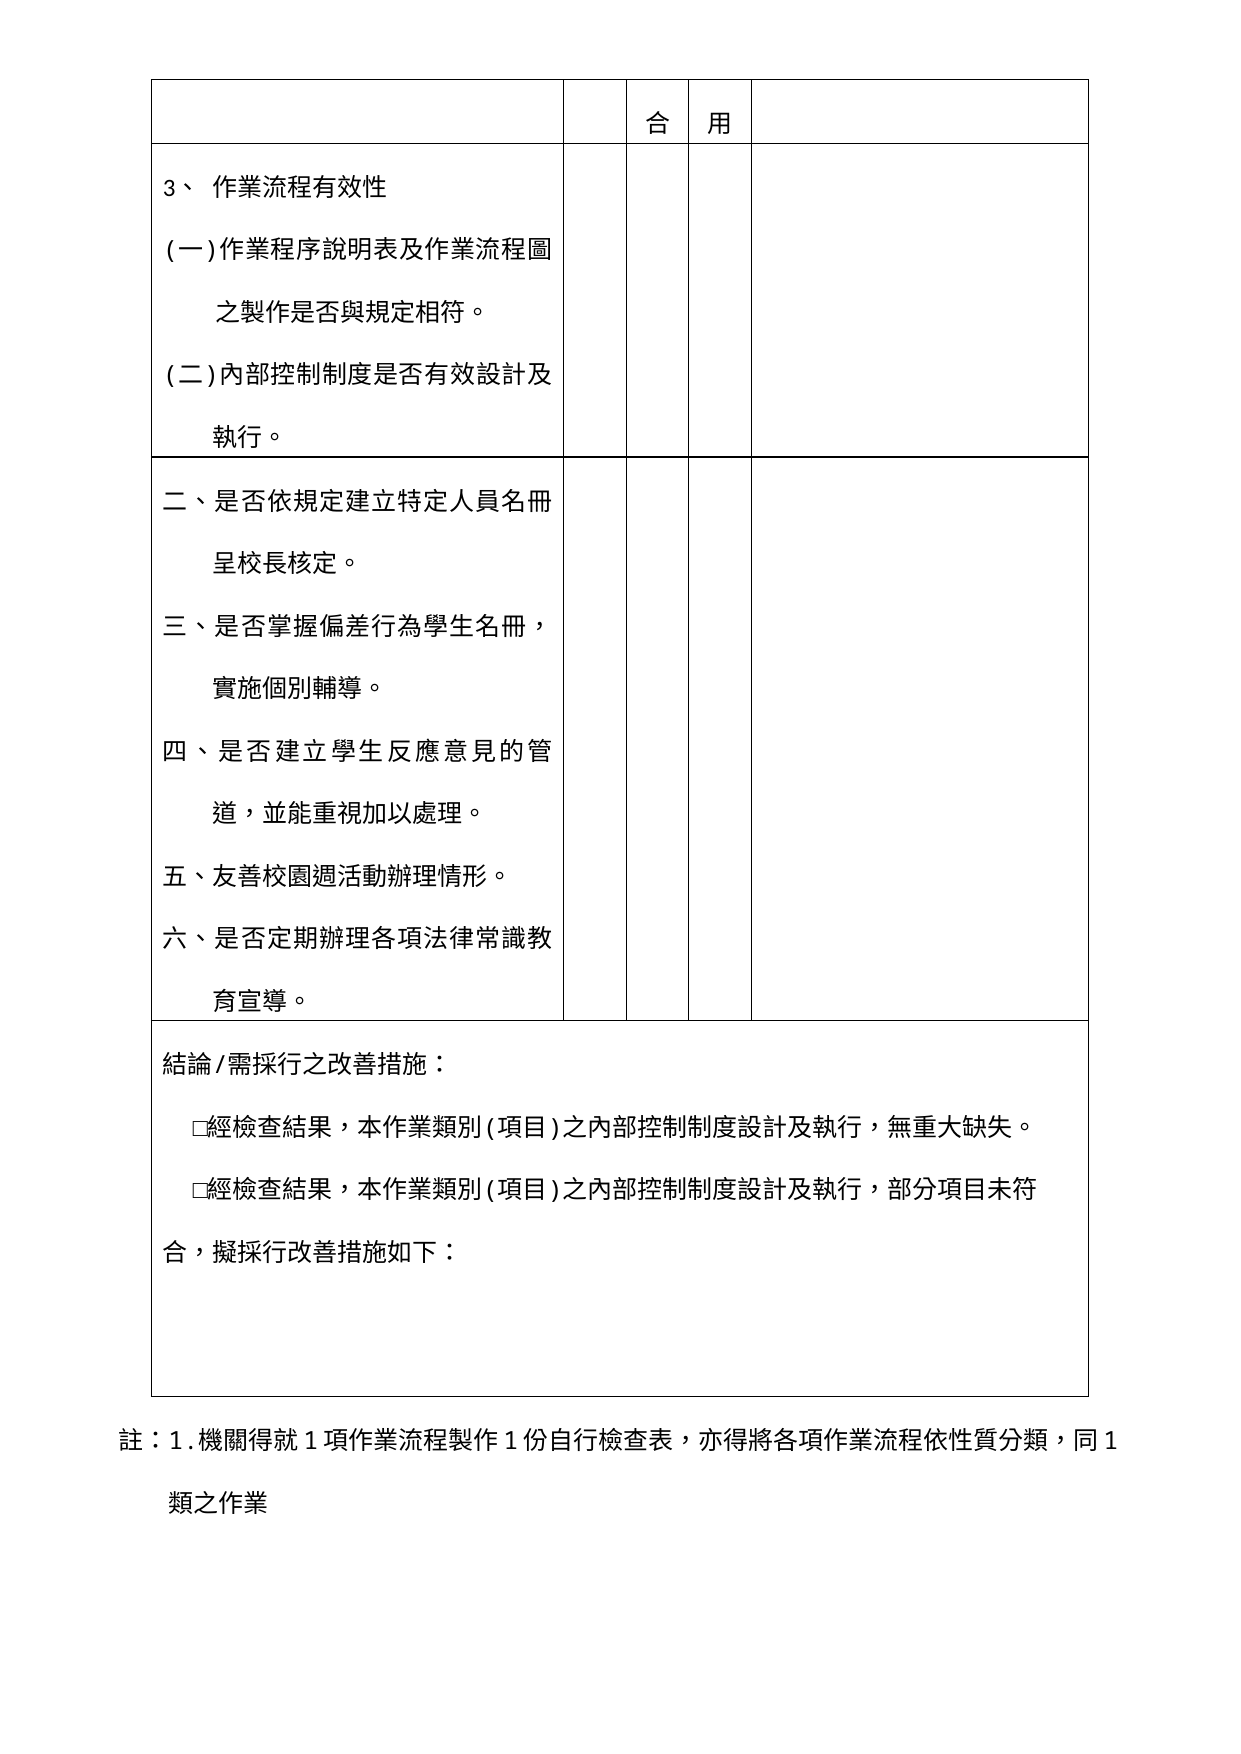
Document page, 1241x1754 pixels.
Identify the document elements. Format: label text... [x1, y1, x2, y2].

table_cell [627, 458, 688, 582]
table_cell [752, 833, 1088, 895]
table_cell [689, 833, 751, 895]
table_cell [689, 895, 751, 1020]
table_cell [564, 833, 626, 895]
table_cell [752, 458, 1088, 582]
table_cell [564, 895, 626, 1020]
table_cell [689, 583, 751, 707]
table_cell 三、是否掌握偏差行為學生名冊，實施個別輔導。 [152, 583, 563, 707]
table_cell [752, 583, 1088, 707]
table_cell 二、是否依規定建立特定人員名冊呈校長核定。 [152, 458, 563, 582]
table_cell [564, 80, 626, 143]
table_cell [564, 708, 626, 832]
table_cell [627, 583, 688, 707]
table_cell [689, 144, 751, 456]
table_cell [752, 895, 1088, 1020]
table_cell 五、友善校園週活動辦理情形。 [152, 833, 563, 895]
table_cell [752, 144, 1088, 456]
table_cell 作業流程有效性 (一)作業程序說明表及作業流程圖之製作是否與規定相符。 (二)內部控制制度是否有效設計及執行。 [152, 144, 563, 456]
table_cell [564, 144, 626, 456]
table_cell 結論/需採行之改善措施： □經檢查結果，本作業類別(項目)之內部控制制度設計及執行，無重大缺失。 □經檢查結果，本作業類別(項目)之內部控制制度設計及執行，部分項目未符合，擬採行改善措施如下： [152, 1021, 1088, 1396]
table_cell [689, 708, 751, 832]
text 註：1.機關得就1項作業流程製作1份自行檢查表，亦得將各項作業流程依性質分類，同1類之作業 [118, 1397, 1122, 1522]
table_cell [627, 895, 688, 1020]
table_cell [627, 144, 688, 456]
table_cell 四、是否建立學生反應意見的管道，並能重視加以處理。 [152, 708, 563, 832]
table_cell [689, 458, 751, 582]
table_cell [627, 708, 688, 832]
table_cell 合 [627, 80, 688, 143]
table_cell [564, 458, 626, 582]
table_cell [564, 583, 626, 707]
table_header [752, 80, 1088, 143]
table_header [152, 80, 563, 143]
table_cell [627, 833, 688, 895]
table_cell [752, 708, 1088, 832]
table_cell 用 [689, 80, 751, 143]
table_cell 六、是否定期辦理各項法律常識教育宣導。 [152, 895, 563, 1020]
